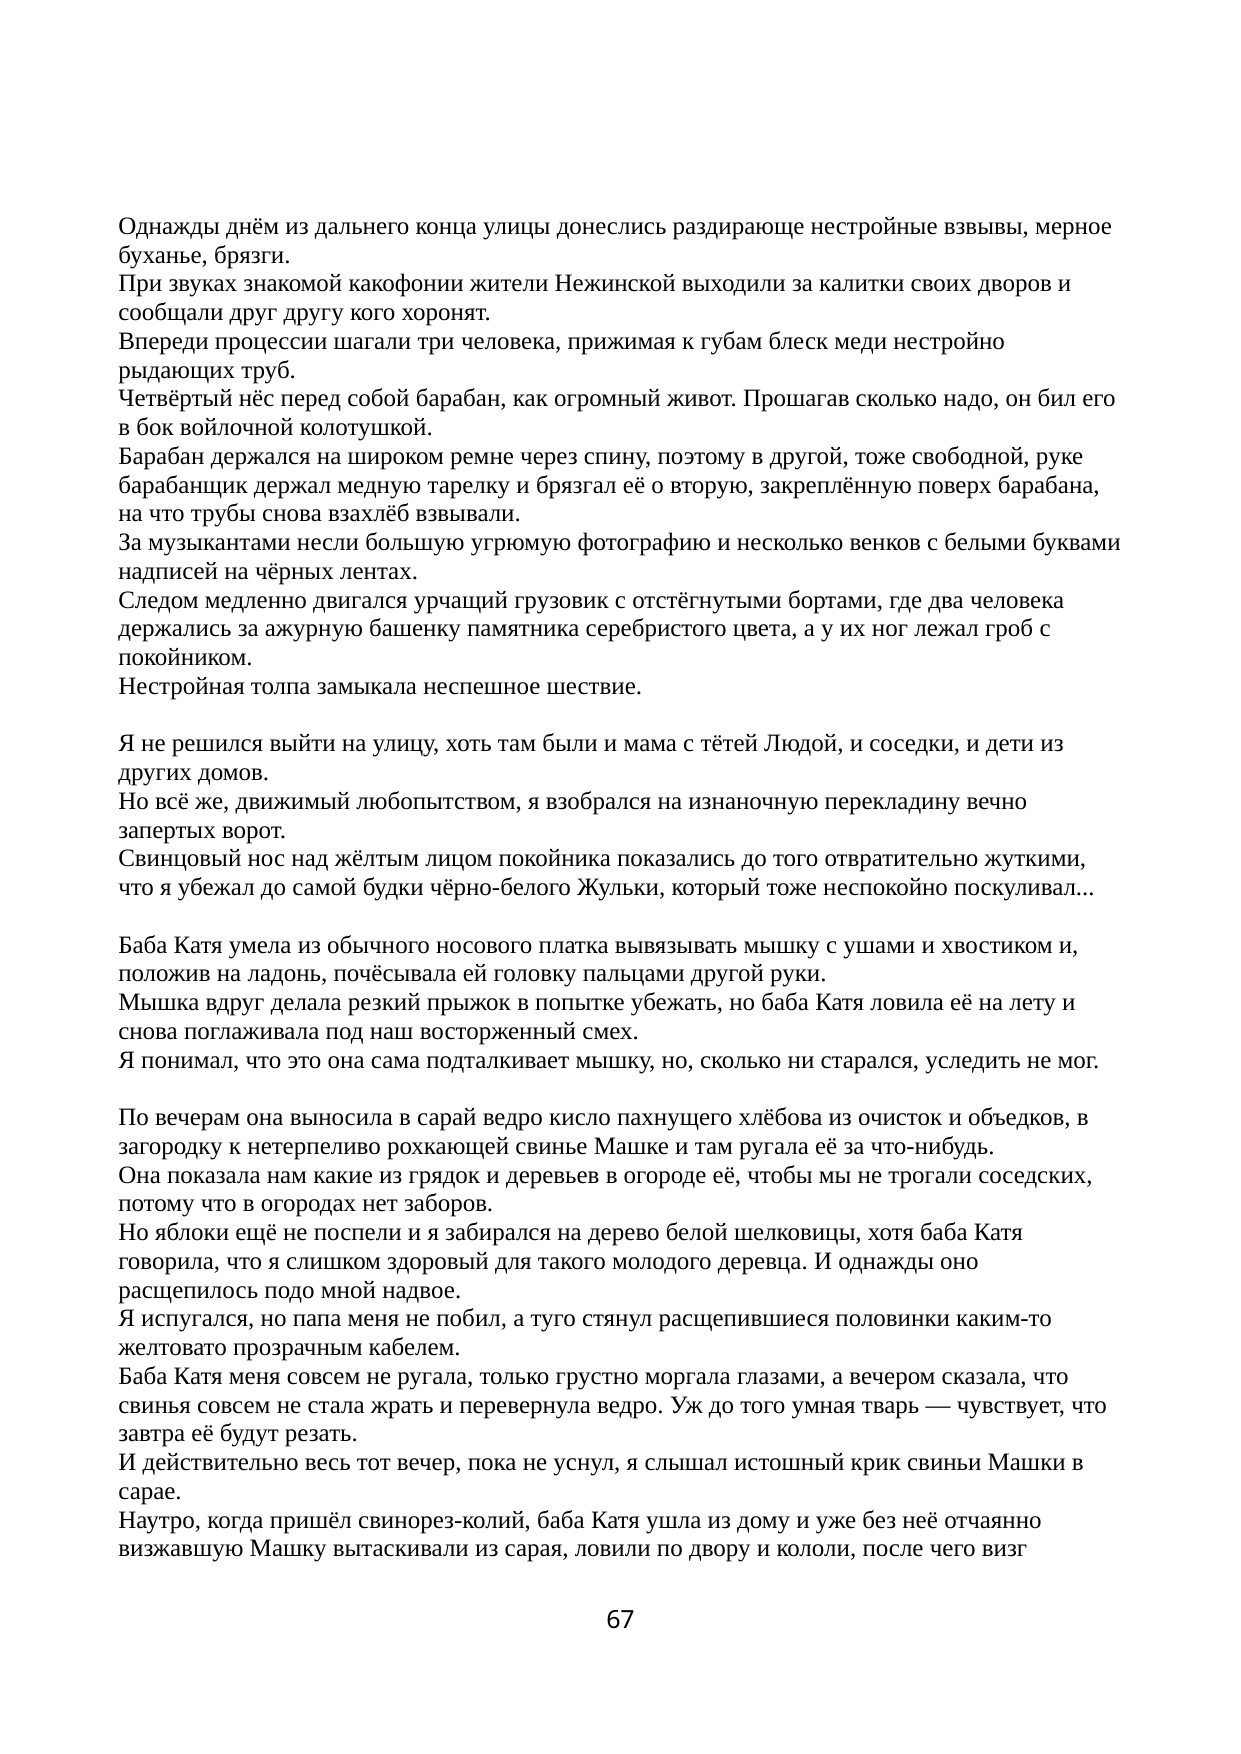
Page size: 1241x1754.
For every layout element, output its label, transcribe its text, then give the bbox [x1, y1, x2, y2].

text Она показала нам какие из грядок и деревьев в огороде её, чтобы мы не трогали соседских, потому что в огородах нет заборов. [118, 1160, 1122, 1217]
text Следом медленно двигался урчащий грузовик с отстёгнутыми бортами, где два человека держались за ажурную башенку памятника серебристого цвета, а у их ног лежал гроб с покойником. [118, 585, 1122, 671]
text По вечерам она выносила в сарай ведро кисло пахнущего хлёбова из очисток и объедков, в загородку к нетерпеливо рохкающей свинье Машке и там ругала её за что-нибудь. [118, 1102, 1122, 1160]
text Но всё же, движимый любопытством, я взобрался на изнаночную перекладину вечно запертых ворот. [118, 786, 1122, 843]
text За музыкантами несли большую угрюмую фотографию и несколько венков с белыми буквами надписей на чёрных лентах. [118, 527, 1122, 585]
text Баба Катя меня совсем не ругала, только грустно моргала глазами, а вечером сказала, что свинья совсем не стала жрать и перевернула ведро. Уж до того умная тварь — чувствует, что завтра её будут резать. [118, 1361, 1122, 1447]
text Я понимал, что это она сама подталкивает мышку, но, сколько ни старался, уследить не мог. [118, 1045, 1122, 1073]
text Свинцовый нос над жёлтым лицом покойника показались до того отвратительно жуткими, что я убежал до самой будки чёрно-белого Жульки, который тоже неспокойно поскуливал... [118, 843, 1122, 901]
text Четвёртый нёс перед собой барабан, как огромный живот. Прошагав сколько надо, он бил его в бок войлочной колотушкой. [118, 383, 1122, 441]
text Впереди процессии шагали три человека, прижимая к губам блеск меди нестройно рыдающих труб. [118, 326, 1122, 383]
text Я испугался, но папа меня не побил, а туго стянул расщепившиеся половинки каким-то желтовато прозрачным кабелем. [118, 1303, 1122, 1361]
text Мышка вдруг делала резкий прыжок в попытке убежать, но баба Катя ловила её на лету и снова поглаживала под наш восторженный смех. [118, 987, 1122, 1045]
text Баба Катя умела из обычного носового платка вывязывать мышку с ушами и хвостиком и, положив на ладонь, почёсывала ей головку пальцами другой руки. [118, 930, 1122, 987]
text Нестройная толпа замыкала неспешное шествие. [118, 671, 1122, 700]
text И действительно весь тот вечер, пока не уснул, я слышал истошный крик свиньи Машки в сарае. [118, 1447, 1122, 1505]
text Барабан держался на широком ремне через спину, поэтому в другой, тоже свободной, руке барабанщик держал медную тарелку и брязгал её о вторую, закреплённую поверх барабана, на что трубы снова взахлёб взвывали. [118, 441, 1122, 527]
text Но яблоки ещё не поспели и я забирался на дерево белой шелковицы, хотя баба Катя говорила, что я слишком здоровый для такого молодого деревца. И однажды оно расщепилось подо мной надвое. [118, 1217, 1122, 1303]
text Однажды днём из дальнего конца улицы донеслись раздирающе нестройные взвывы, мерное буханье, брязги. [118, 211, 1122, 268]
text Наутро, когда пришёл свинорез-колий, баба Катя ушла из дому и уже без неё отчаянно визжавшую Машку вытаскивали из сарая, ловили по двору и кололи, после чего визг [118, 1505, 1122, 1562]
text При звуках знакомой какофонии жители Нежинской выходили за калитки своих дворов и сообщали друг другу кого хоронят. [118, 268, 1122, 326]
text Я не решился выйти на улицу, хоть там были и мама с тётей Людой, и соседки, и дети из других домов. [118, 728, 1122, 786]
